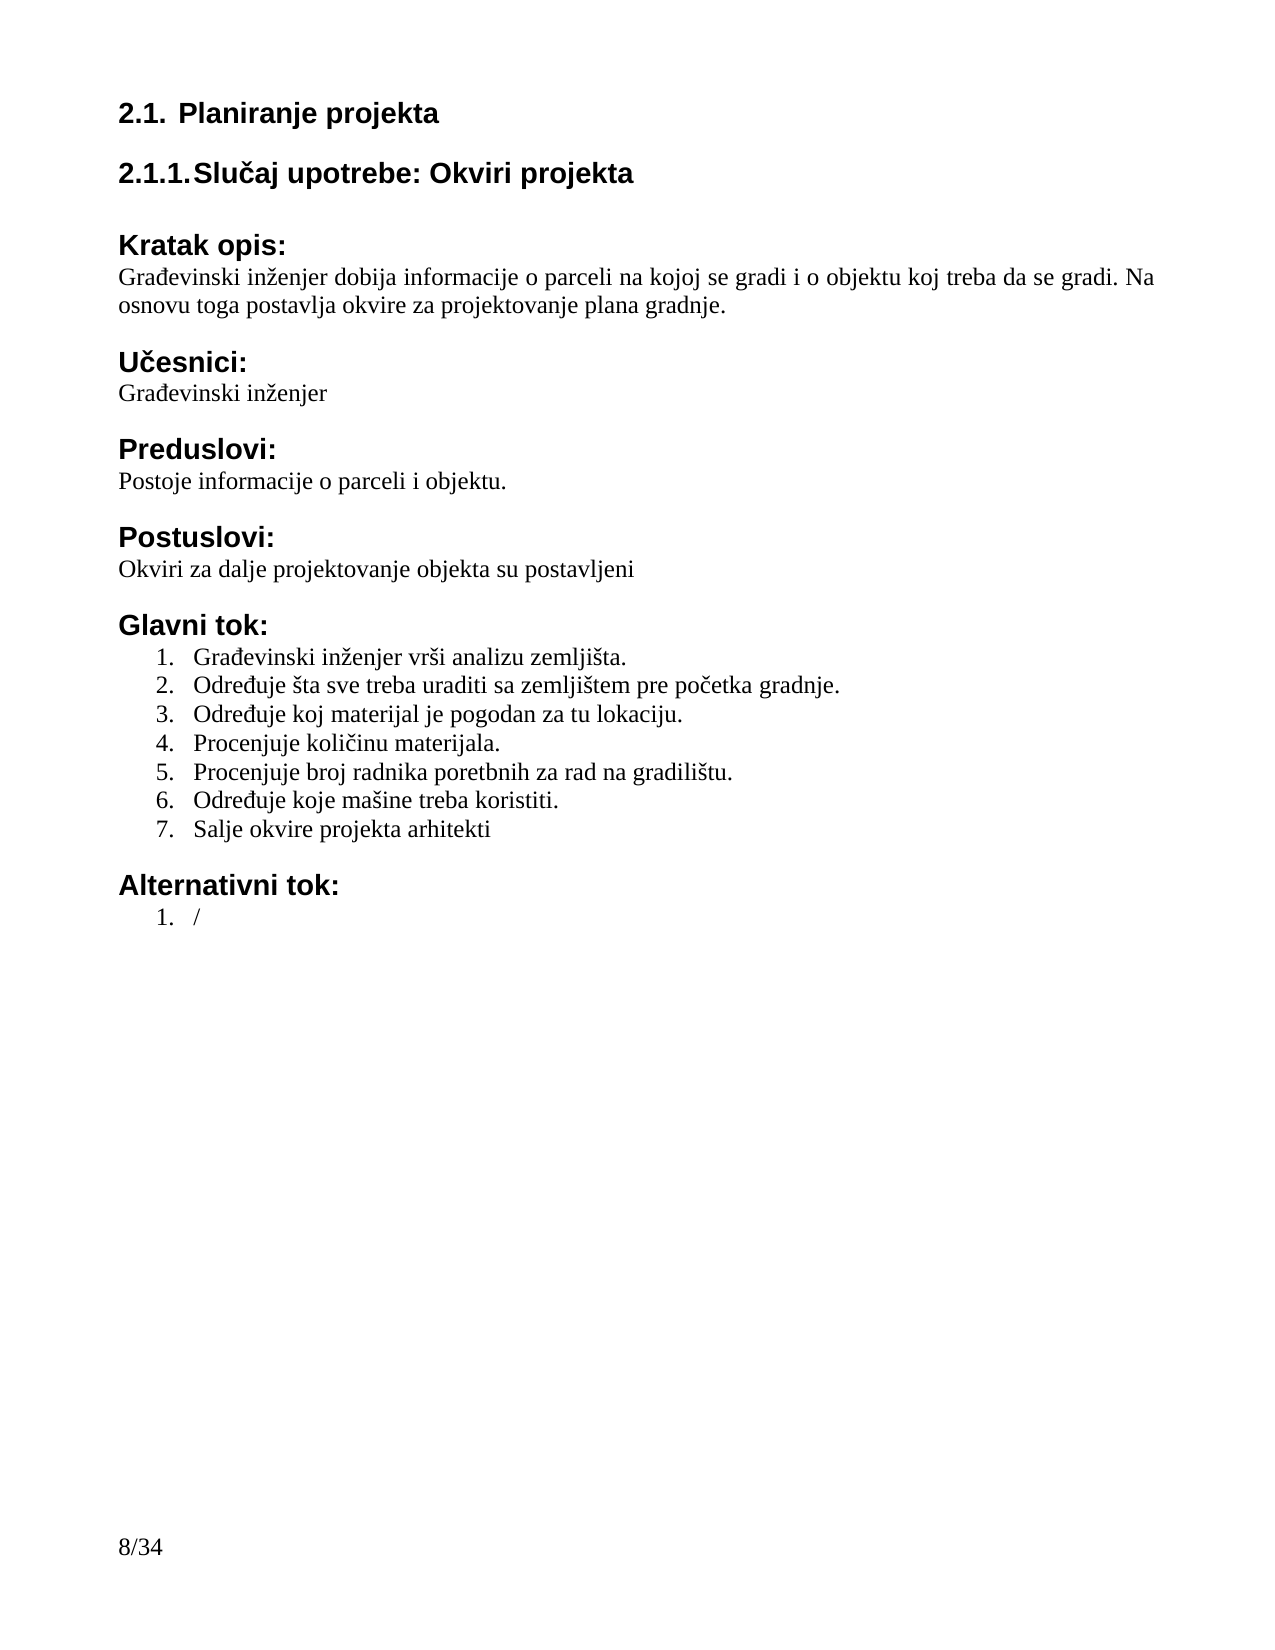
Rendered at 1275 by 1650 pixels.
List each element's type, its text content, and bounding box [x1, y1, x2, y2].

subtitle Slučaj upotrebe: Okviri projekta [118, 156, 1157, 190]
subtitle Kratak opis: [118, 228, 1157, 262]
list Određuje šta sve treba uraditi sa zemljištem pre početka gradnje. [156, 670, 1157, 699]
text Građevinski inženjer dobija informacije o parceli na kojoj se gradi i o objektu koj treba da se gradi. Na osnovu toga postavlja okvire za projektovanje plana gradnje. [118, 262, 1157, 319]
subtitle Učesnici: [118, 344, 1157, 378]
list Određuje koj materijal je pogodan za tu lokaciju. [156, 699, 1157, 728]
subtitle Planiranje projekta [118, 96, 1157, 129]
subtitle Glavni tok: [118, 608, 1157, 642]
list Procenjuje broj radnika poretbnih za rad na gradilištu. [156, 757, 1157, 785]
subtitle Preduslovi: [118, 432, 1157, 466]
list Procenjuje količinu materijala. [156, 728, 1157, 757]
list Određuje koje mašine treba koristiti. [156, 785, 1157, 814]
list / [156, 902, 1157, 931]
list Salje okvire projekta arhitekti [156, 814, 1157, 843]
text Okviri za dalje projektovanje objekta su postavljeni [118, 554, 1157, 582]
subtitle Alternativni tok: [118, 868, 1157, 902]
text Postoje informacije o parceli i objektu. [118, 466, 1157, 495]
subtitle Postuslovi: [118, 520, 1157, 554]
text Građevinski inženjer [118, 378, 1157, 407]
list Građevinski inženjer vrši analizu zemljišta. [156, 642, 1157, 670]
